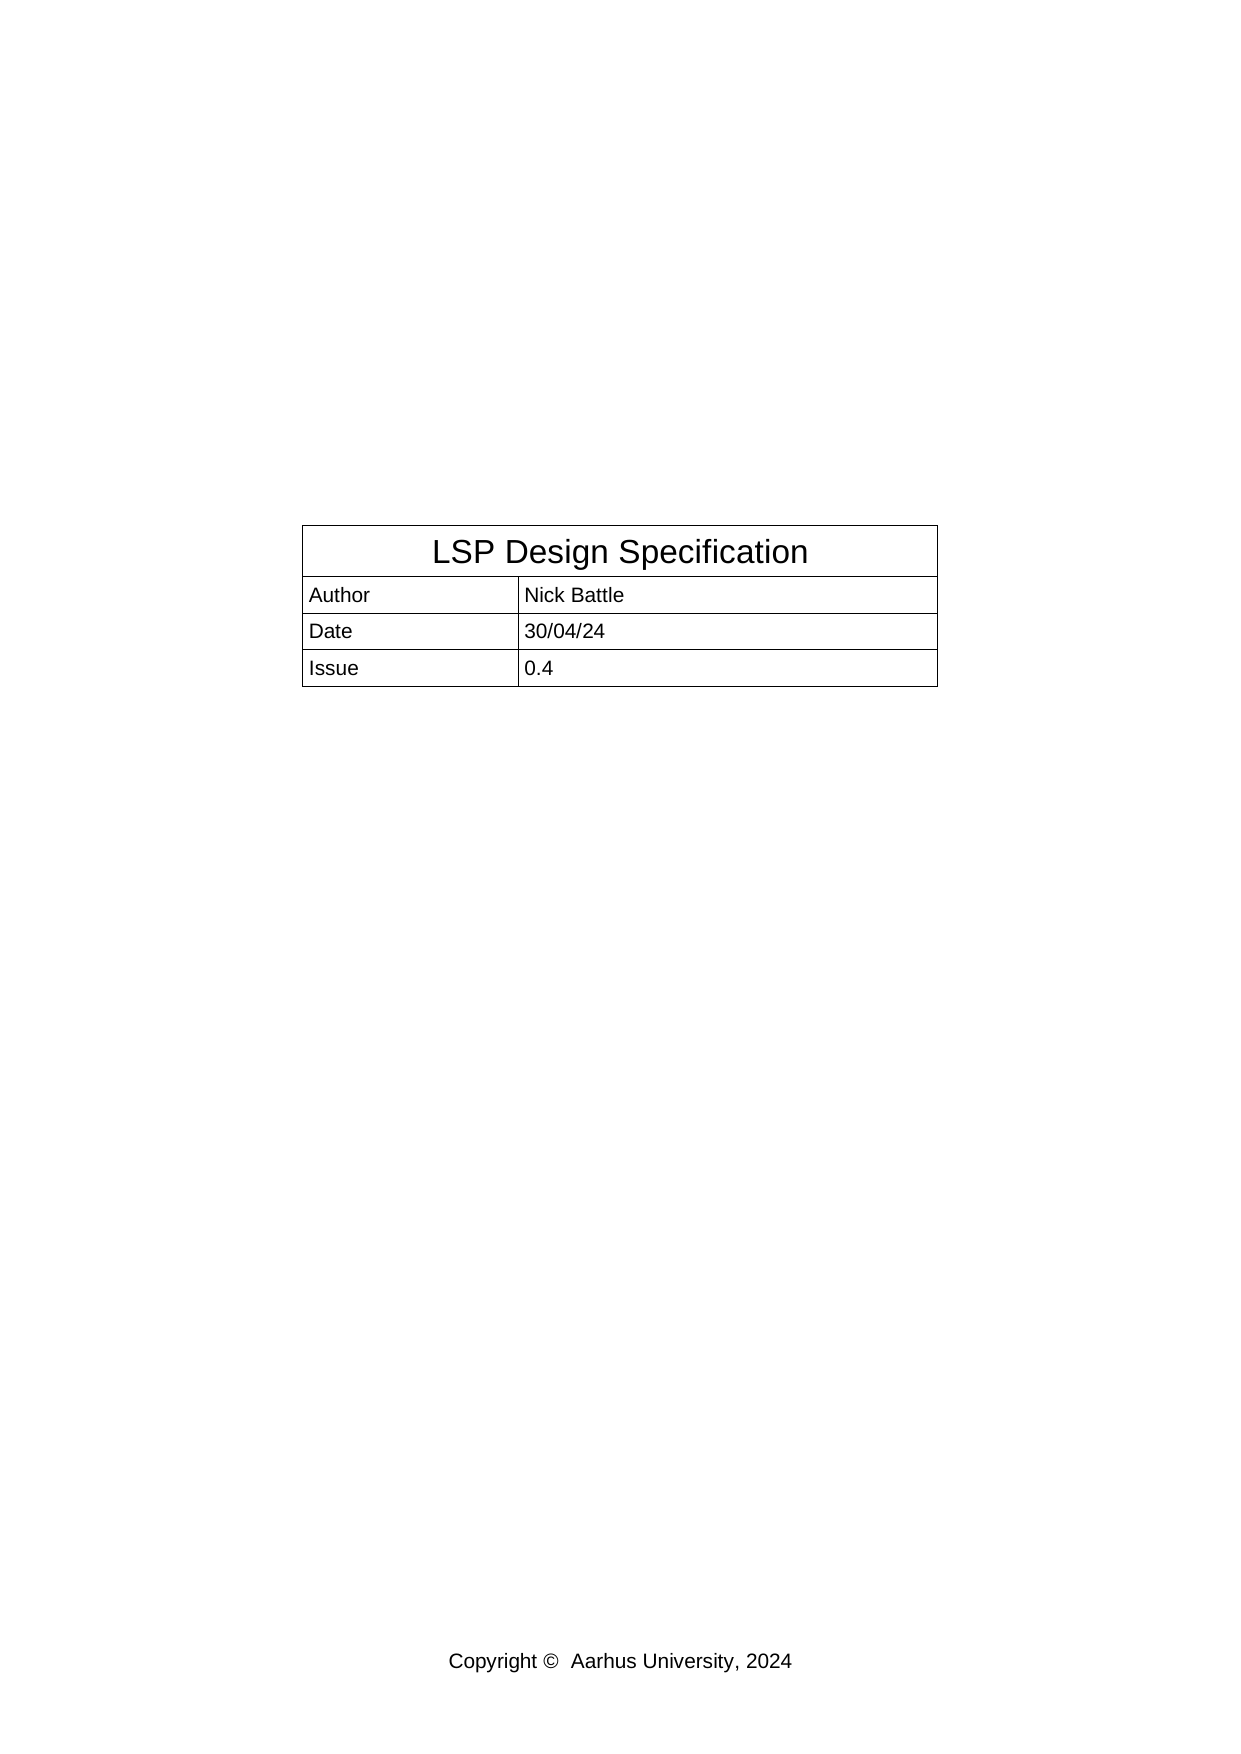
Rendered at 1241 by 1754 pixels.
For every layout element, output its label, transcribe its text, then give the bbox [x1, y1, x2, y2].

table_cell 0.4 [519, 650, 937, 686]
table_cell Author [303, 577, 518, 613]
table_cell Date [303, 614, 518, 649]
table_cell Issue [303, 650, 518, 686]
table_cell Nick Battle [519, 577, 937, 613]
table_header LSP Design Specification [303, 526, 937, 576]
table_cell 30/04/24 [519, 614, 937, 649]
